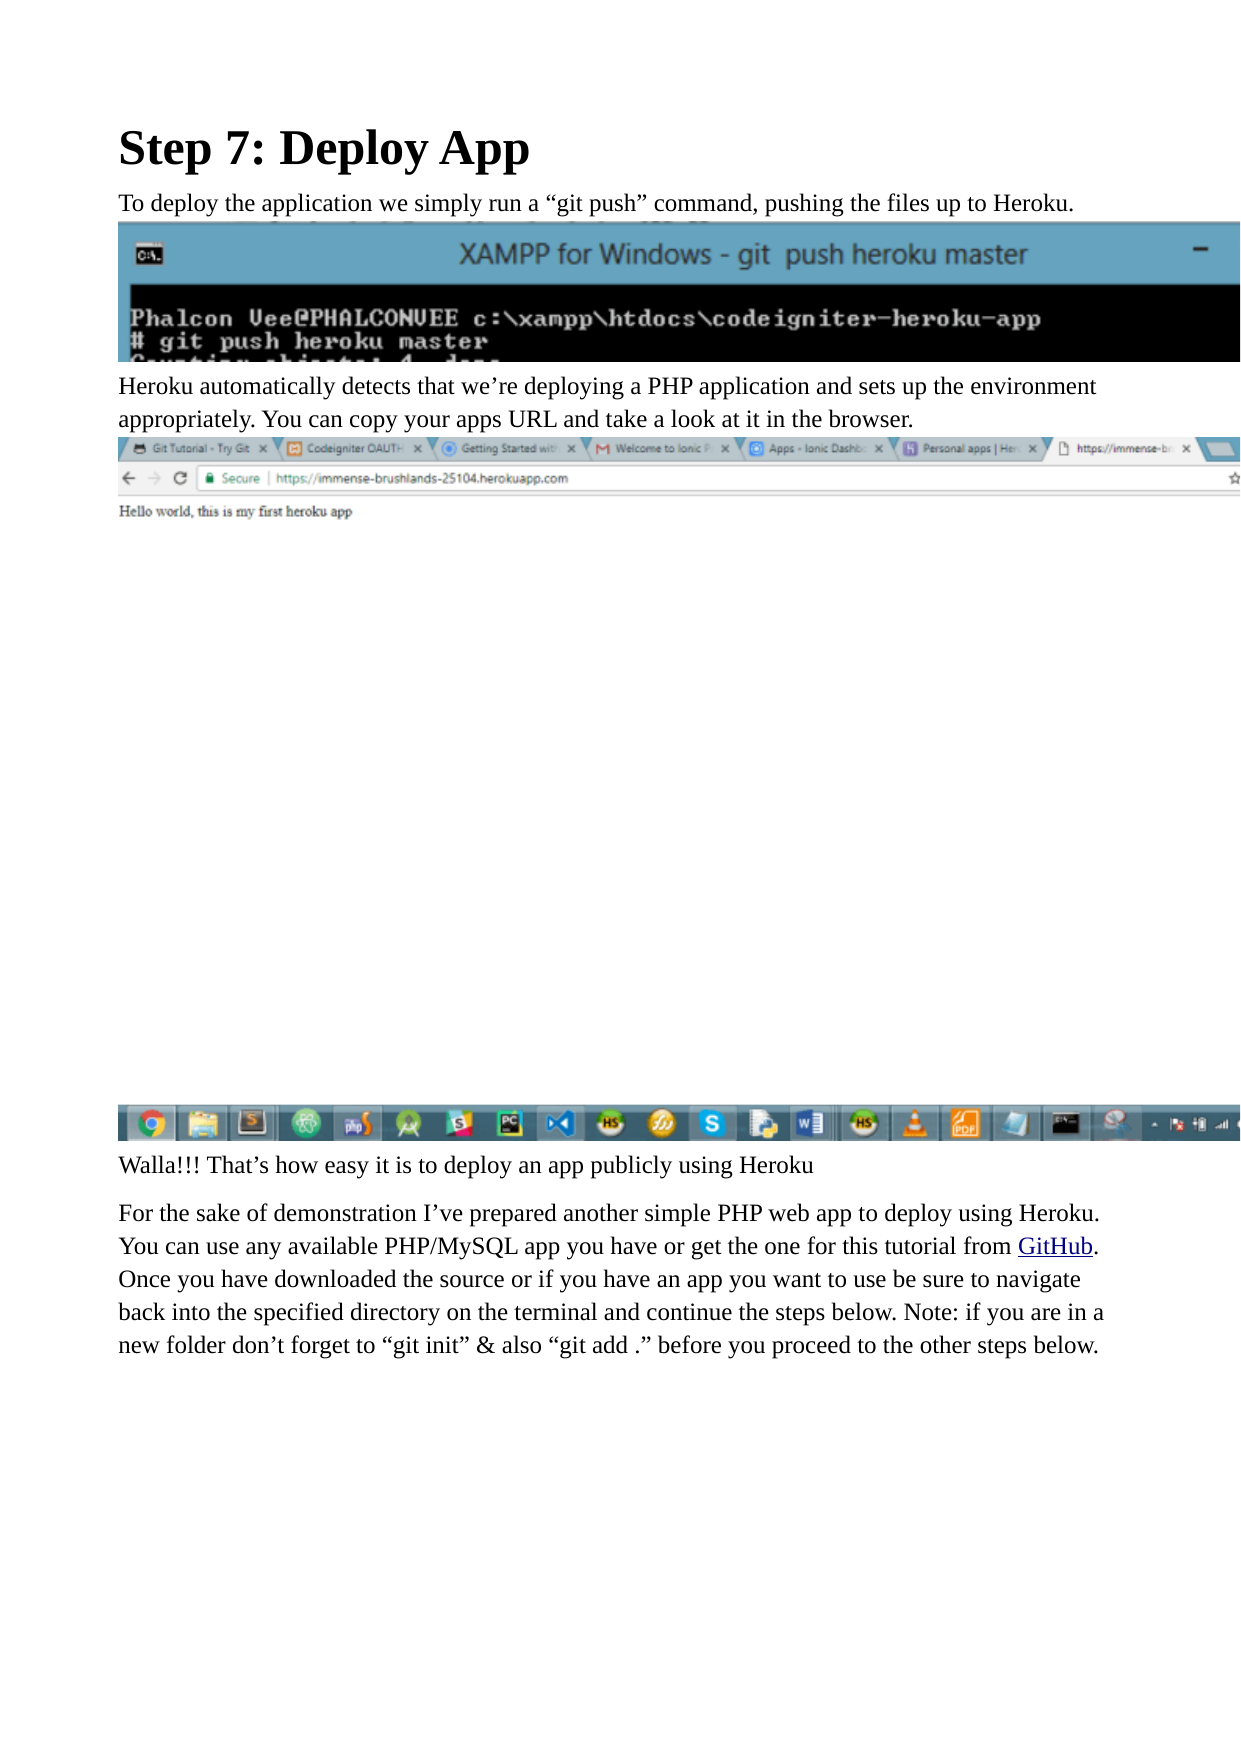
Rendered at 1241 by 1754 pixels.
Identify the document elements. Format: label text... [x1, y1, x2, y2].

text To deploy the application we simply run a “git push” command, pushing the files up to Heroku. [118, 188, 1122, 221]
text For the sake of demonstration I’ve prepared another simple PHP web app to deploy using Heroku. You can use any available PHP/MySQL app you have or get the one for this tutorial from GitHub. Once you have downloaded the source or if you have an app you want to use be sure to navigate back into the specified directory on the terminal and continue the steps below. Note: if you are in a new folder don’t forget to “git init” & also “git add .” before you proceed to the other steps below. [118, 1198, 1122, 1359]
text Heroku automatically detects that we’re deploying a PHP application and sets up the environment appropriately. You can copy your apps URL and take a look at it in the browser. [118, 362, 1122, 437]
picture [118, 221, 1241, 362]
subtitle Step 7: Deploy App [118, 118, 1122, 176]
text Walla!!! That’s how easy it is to deploy an app publicly using Heroku [118, 1141, 1122, 1179]
picture [118, 437, 1241, 1141]
